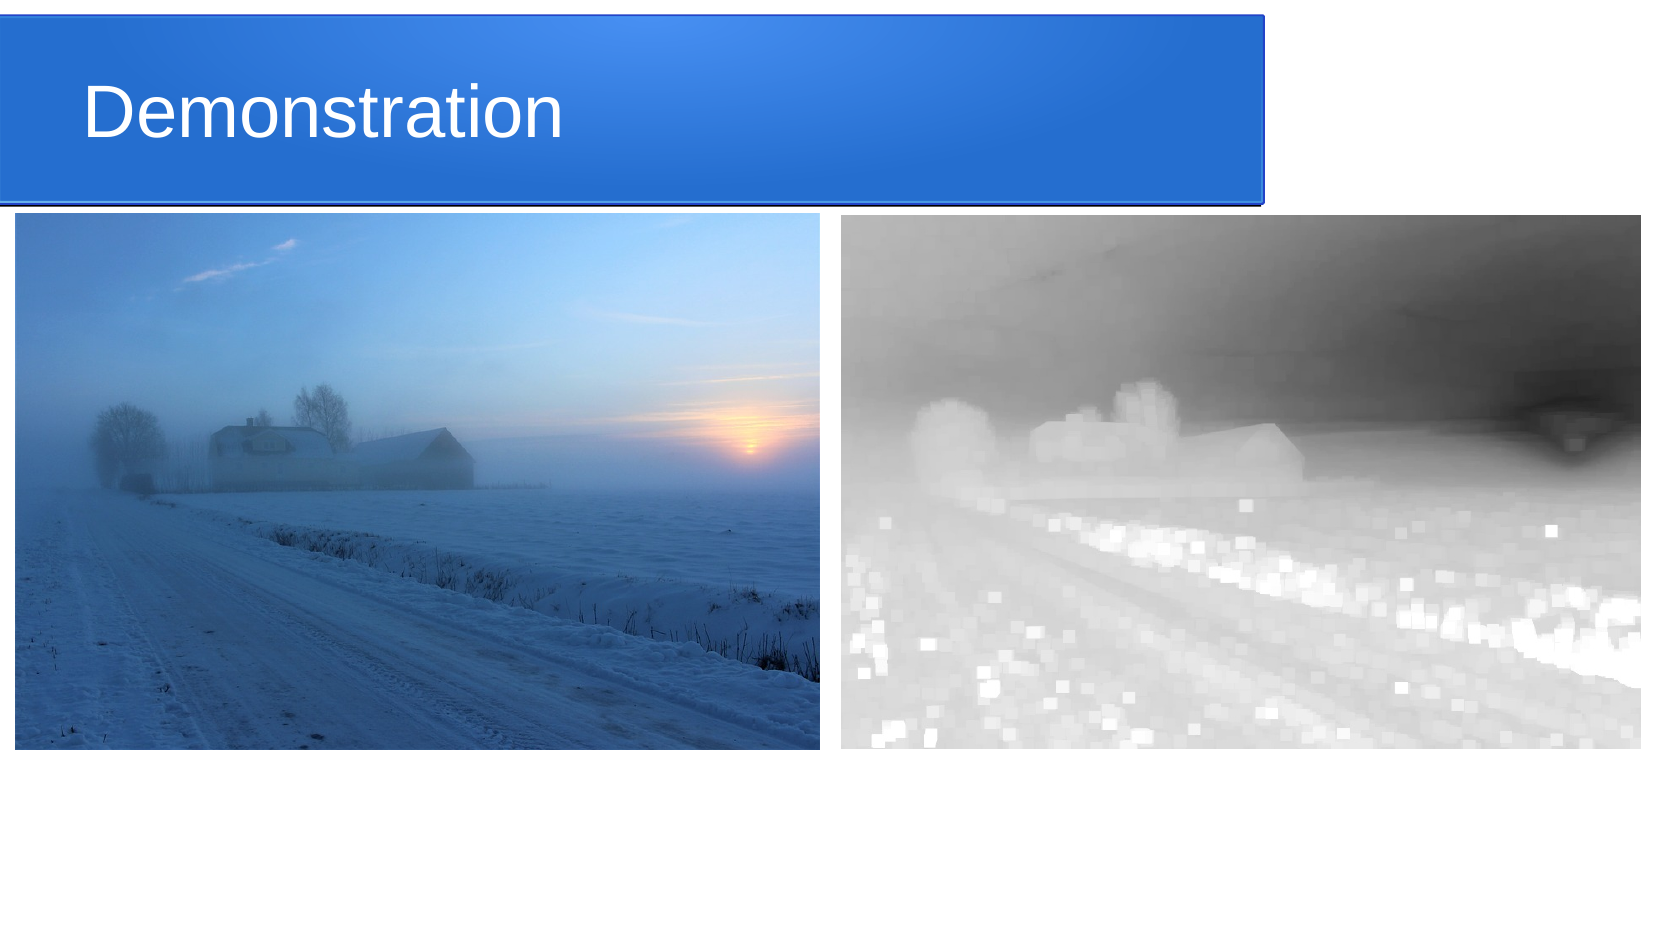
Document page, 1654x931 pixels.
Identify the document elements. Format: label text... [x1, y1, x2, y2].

picture [15, 213, 820, 750]
title Demonstration [82, 35, 1235, 189]
picture [841, 215, 1641, 749]
